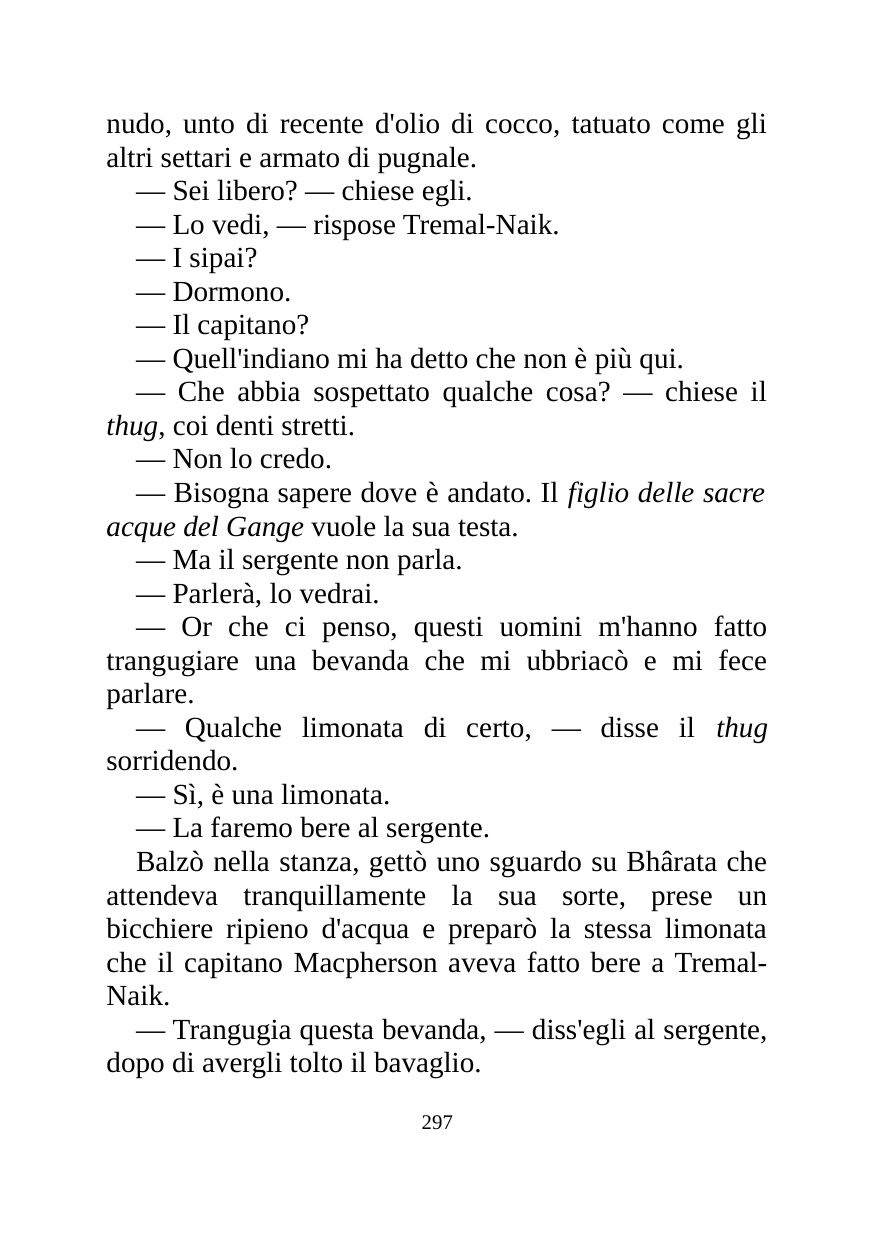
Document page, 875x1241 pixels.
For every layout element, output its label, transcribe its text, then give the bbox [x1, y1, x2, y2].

text — Bisogna sapere dove è andato. Il figlio delle sacre acque del Gange vuole la sua testa. [106, 475, 768, 542]
text — Che abbia sospettato qualche cosa? — chiese il thug, coi denti stretti. [106, 374, 768, 442]
text — Il capitano? [106, 307, 768, 341]
text — I sipai? [106, 240, 768, 274]
text — La faremo bere al sergente. [106, 811, 768, 844]
text — Trangugia questa bevanda, — diss'egli al sergente, dopo di avergli tolto il bavaglio. [106, 1012, 768, 1079]
text — Sì, è una limonata. [106, 777, 768, 811]
text — Non lo credo. [106, 442, 768, 475]
text — Dormono. [106, 274, 768, 307]
text — Quell'indiano mi ha detto che non è più qui. [106, 341, 768, 374]
text — Parlerà, lo vedrai. [106, 576, 768, 609]
text Balzò nella stanza, gettò uno sguardo su Bhârata che attendeva tranquillamente la sua sorte, prese un bicchiere ripieno d'acqua e preparò la stessa limonata che il capitano Macpherson aveva fatto bere a Tremal-Naik. [106, 844, 768, 1012]
text — Qualche limonata di certo, — disse il thug sorridendo. [106, 710, 768, 777]
text nudo, unto di recente d'olio di cocco, tatuato come gli altri settari e armato di pugnale. [106, 106, 768, 173]
text — Lo vedi, — rispose Tremal-Naik. [106, 207, 768, 240]
text — Sei libero? — chiese egli. [106, 173, 768, 207]
text — Or che ci penso, questi uomini m'hanno fatto trangugiare una bevanda che mi ubbriacò e mi fece parlare. [106, 609, 768, 710]
text — Ma il sergente non parla. [106, 542, 768, 576]
